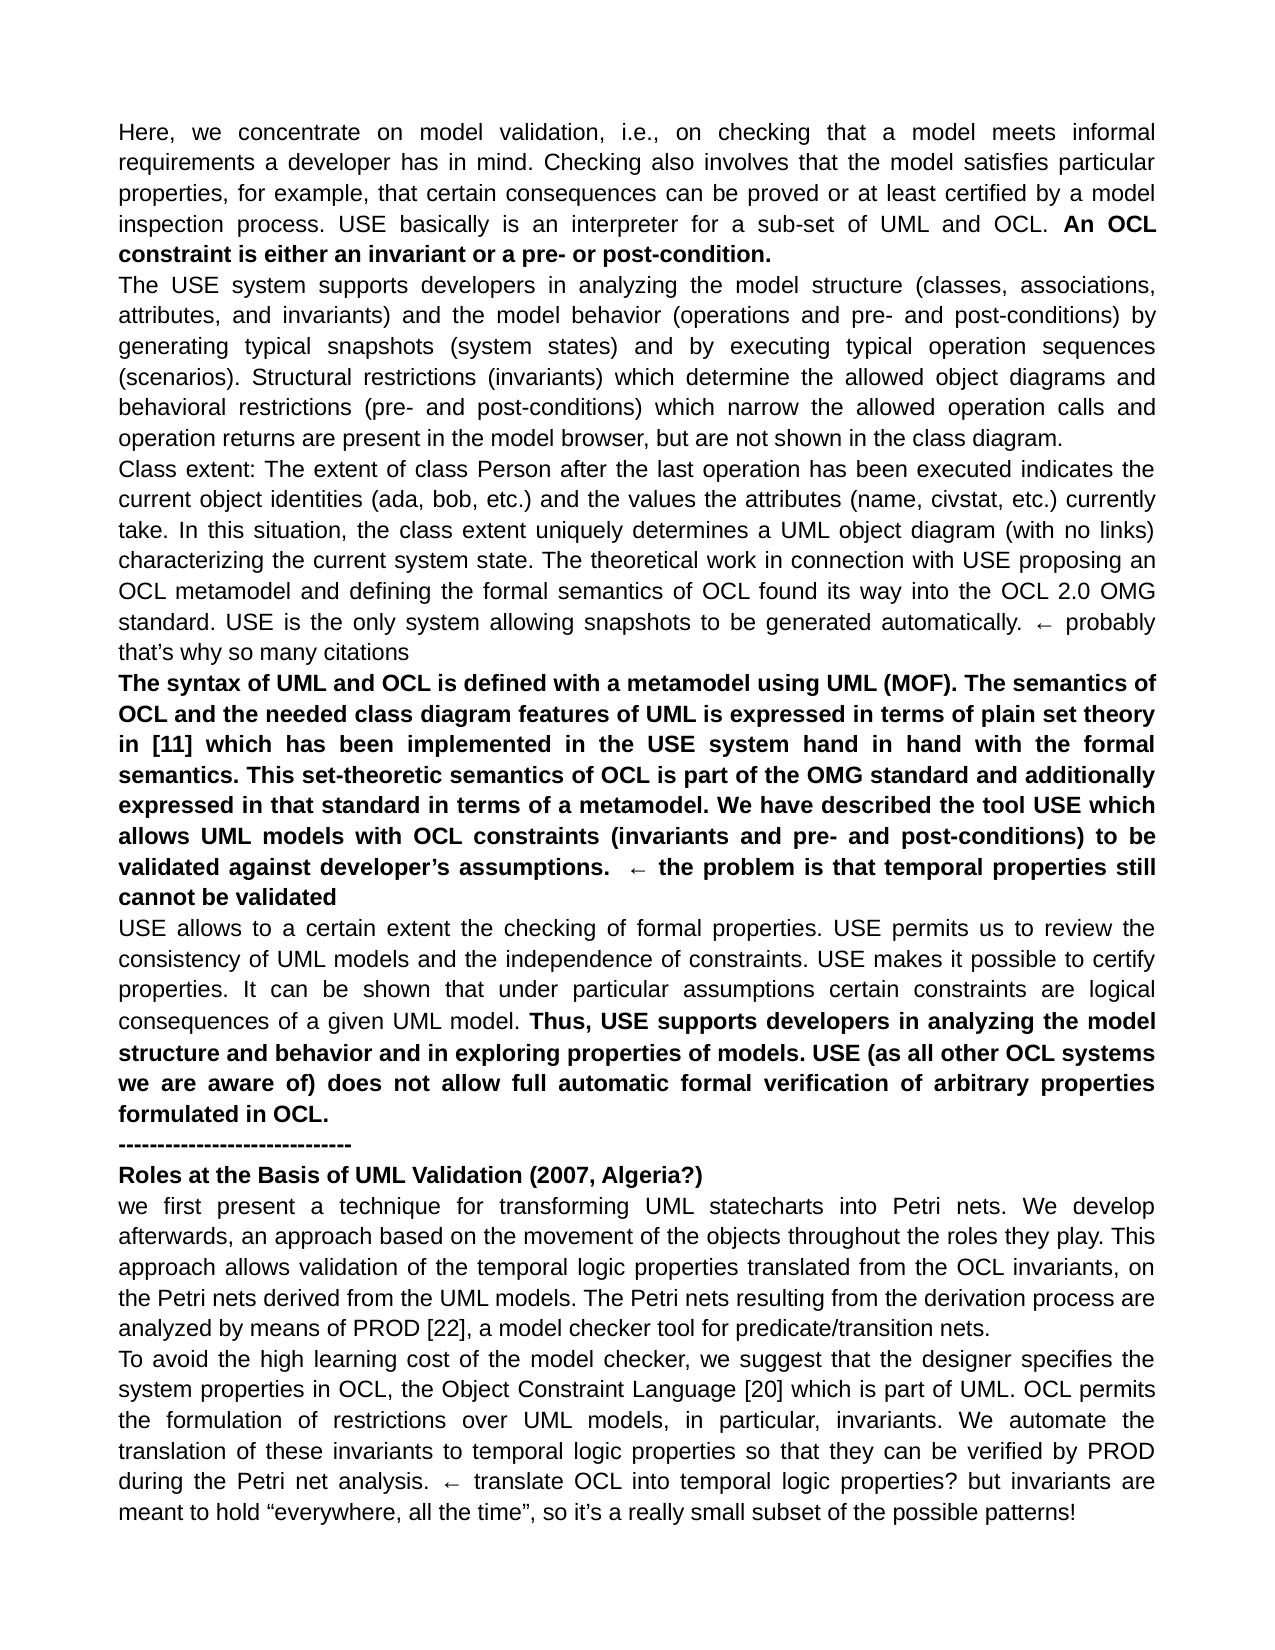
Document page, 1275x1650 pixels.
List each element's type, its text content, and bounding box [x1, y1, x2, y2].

text The USE system supports developers in analyzing the model structure (classes, associations, attributes, and invariants) and the model behavior (operations and pre- and post-conditions) by generating typical snapshots (system states) and by executing typical operation sequences (scenarios). Structural restrictions (invariants) which determine the allowed object diagrams and behavioral restrictions (pre- and post-conditions) which narrow the allowed operation calls and operation returns are present in the model browser, but are not shown in the class diagram. [118, 271, 1157, 451]
text Here, we concentrate on model validation, i.e., on checking that a model meets informal requirements a developer has in mind. Checking also involves that the model satisfies particular properties, for example, that certain consequences can be proved or at least certified by a model inspection process. USE basically is an interpreter for a sub-set of UML and OCL. An OCL constraint is either an invariant or a pre- or post-condition. [118, 118, 1157, 267]
text USE allows to a certain extent the checking of formal properties. USE permits us to review the consistency of UML models and the independence of constraints. USE makes it possible to certify properties. It can be shown that under particular assumptions certain constraints are logical consequences of a given UML model. Thus, USE supports developers in analyzing the model structure and behavior and in exploring properties of models. USE (as all other OCL systems we are aware of) does not allow full automatic formal verification of arbitrary properties formulated in OCL. [118, 914, 1157, 1127]
text Class extent: The extent of class Person after the last operation has been executed indicates the current object identities (ada, bob, etc.) and the values the attributes (name, civstat, etc.) currently take. In this situation, the class extent uniquely determines a UML object diagram (with no links) characterizing the current system state. The theoretical work in connection with USE proposing an OCL metamodel and defining the formal semantics of OCL found its way into the OCL 2.0 OMG standard. USE is the only system allowing snapshots to be generated automatically. ← probably that’s why so many citations [118, 455, 1157, 666]
text Roles at the Basis of UML Validation (2007, Algeria?) [118, 1161, 1157, 1188]
text ------------------------------ [118, 1131, 1157, 1158]
text The syntax of UML and OCL is defined with a metamodel using UML (MOF). The semantics of OCL and the needed class diagram features of UML is expressed in terms of plain set theory in [11] which has been implemented in the USE system hand in hand with the formal semantics. This set-theoretic semantics of OCL is part of the OMG standard and additionally expressed in that standard in terms of a metamodel. We have described the tool USE which allows UML models with OCL constraints (invariants and pre- and post-conditions) to be validated against developer’s assumptions. ← the problem is that temporal properties still cannot be validated [118, 669, 1157, 911]
text we first present a technique for transforming UML statecharts into Petri nets. We develop afterwards, an approach based on the movement of the objects throughout the roles they play. This approach allows validation of the temporal logic properties translated from the OCL invariants, on the Petri nets derived from the UML models. The Petri nets resulting from the derivation process are analyzed by means of PROD [22], a model checker tool for predicate/transition nets. [118, 1192, 1157, 1341]
text To avoid the high learning cost of the model checker, we suggest that the designer specifies the system properties in OCL, the Object Constraint Language [20] which is part of UML. OCL permits the formulation of restrictions over UML models, in particular, invariants. We automate the translation of these invariants to temporal logic properties so that they can be verified by PROD during the Petri net analysis. ← translate OCL into temporal logic properties? but invariants are meant to hold “everywhere, all the time”, so it’s a really small subset of the possible patterns! [118, 1345, 1157, 1525]
